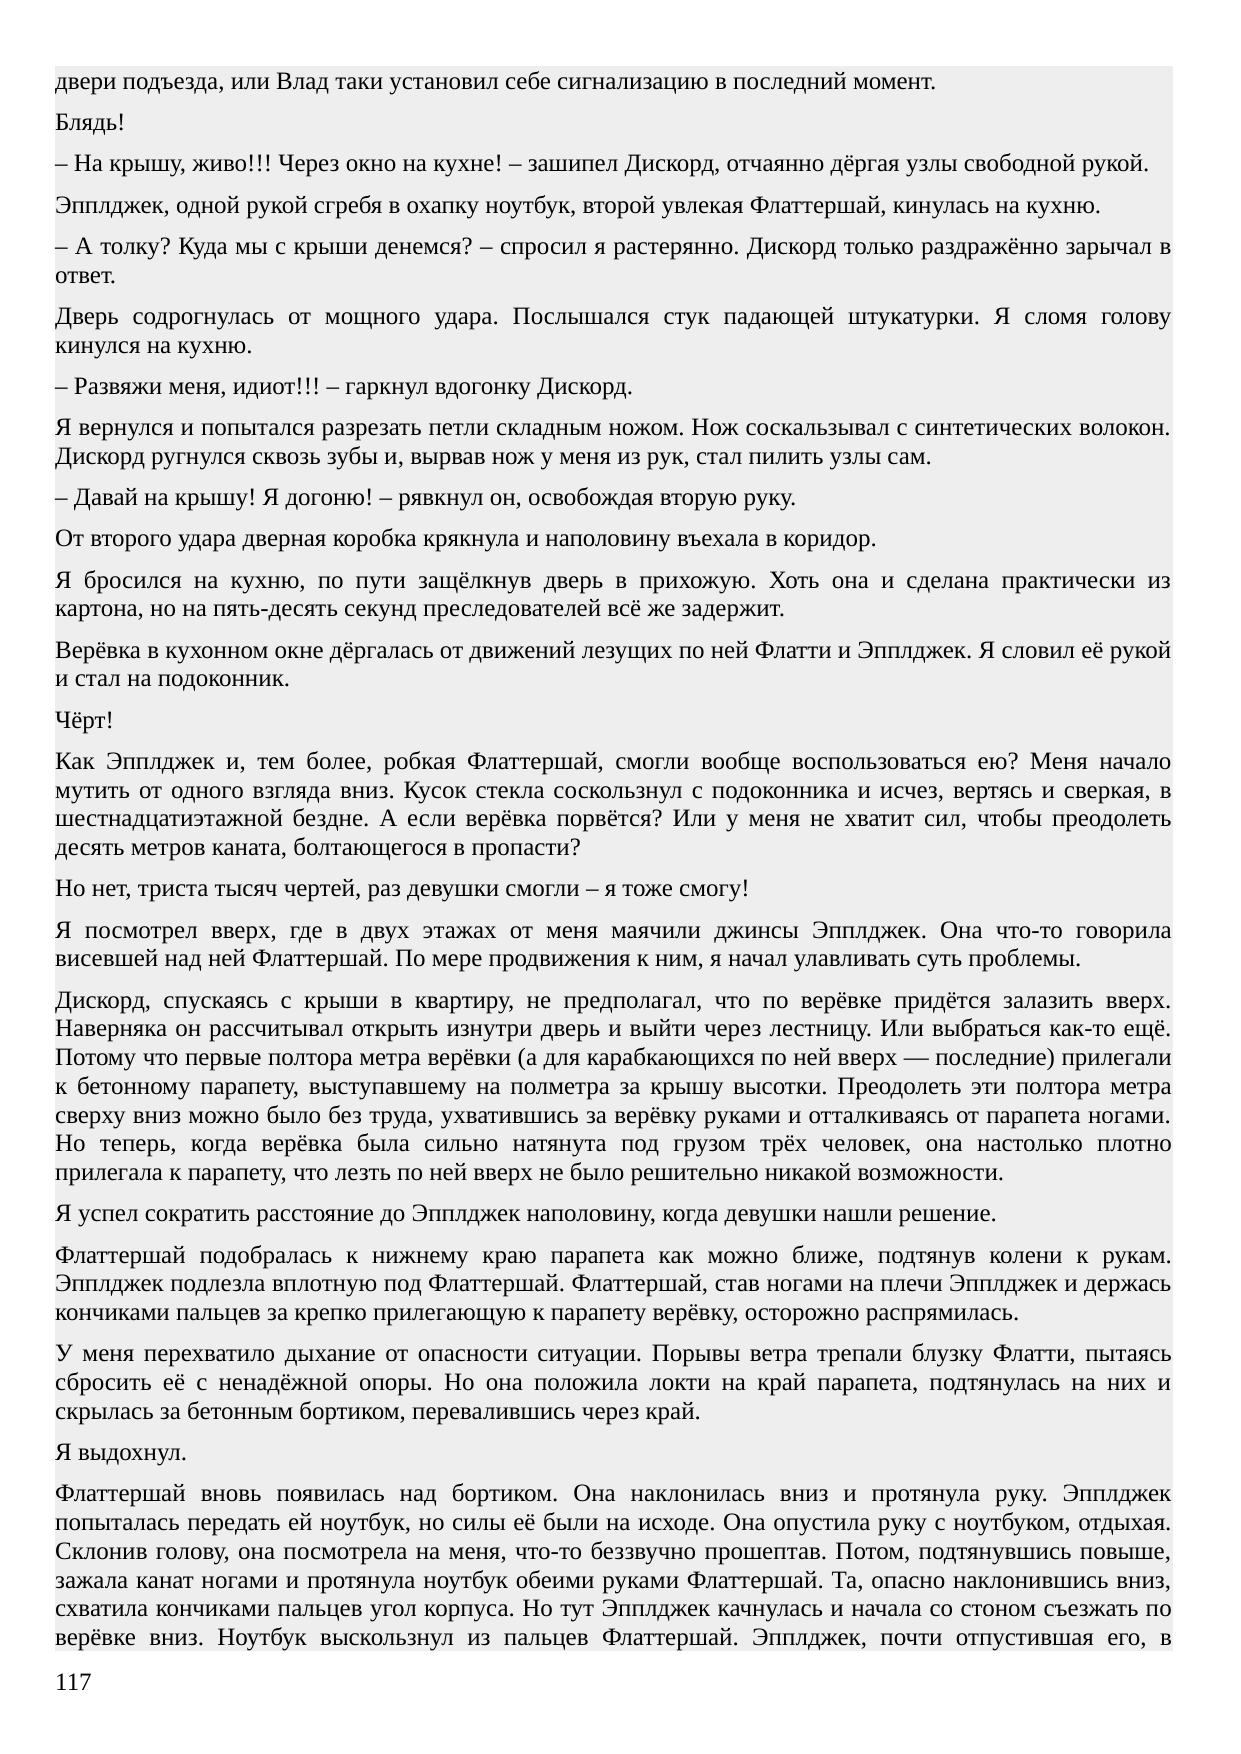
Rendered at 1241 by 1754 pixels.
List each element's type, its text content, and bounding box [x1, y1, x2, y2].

text – Давай на крышу! Я догоню! – рявкнул он, освобождая вторую руку. [55, 482, 1173, 511]
text Я вернулся и попытался разрезать петли складным ножом. Нож соскальзывал с синтетических волокон. Дискорд ругнулся сквозь зубы и, вырвав нож у меня из рук, стал пилить узлы сам. [55, 412, 1173, 470]
text – А толку? Куда мы с крыши денемся? – спросил я растерянно. Дискорд только раздражённо зарычал в ответ. [55, 231, 1173, 288]
text Я посмотрел вверх, где в двух этажах от меня маячили джинсы Эпплджек. Она что-то говорила висевшей над ней Флаттершай. По мере продвижения к ним, я начал улавливать суть проблемы. [55, 915, 1173, 972]
text Я выдохнул. [55, 1437, 1173, 1466]
text Чёрт! [55, 705, 1173, 733]
text Но нет, триста тысяч чертей, раз девушки смогли – я тоже смогу! [55, 873, 1173, 902]
text Флаттершай подобралась к нижнему краю парапета как можно ближе, подтянув колени к рукам. Эпплджек подлезла вплотную под Флаттершай. Флаттершай, став ногами на плечи Эпплджек и держась кончиками пальцев за крепко прилегающую к парапету верёвку, осторожно распрямилась. [55, 1240, 1173, 1326]
text Дискорд, спускаясь с крыши в квартиру, не предполагал, что по верёвке придётся залазить вверх. Наверняка он рассчитывал открыть изнутри дверь и выйти через лестницу. Или выбраться как-то ещё. Потому что первые полтора метра верёвки (а для карабкающихся по ней вверх — последние) прилегали к бетонному парапету, выступавшему на полметра за крышу высотки. Преодолеть эти полтора метра сверху вниз можно было без труда, ухватившись за верёвку руками и отталкиваясь от парапета ногами. Но теперь, когда верёвка была сильно натянута под грузом трёх человек, она настолько плотно прилегала к парапету, что лезть по ней вверх не было решительно никакой возможности. [55, 985, 1173, 1186]
text – На крышу, живо!!! Через окно на кухне! – зашипел Дискорд, отчаянно дёргая узлы свободной рукой. [55, 148, 1173, 177]
text Дверь содрогнулась от мощного удара. Послышался стук падающей штукатурки. Я сломя голову кинулся на кухню. [55, 301, 1173, 358]
text От второго удара дверная коробка крякнула и наполовину въехала в коридор. [55, 523, 1173, 552]
text Я успел сократить расстояние до Эпплджек наполовину, когда девушки нашли решение. [55, 1198, 1173, 1227]
text Блядь! [55, 107, 1173, 136]
text двери подъезда, или Влад таки установил себе сигнализацию в последний момент. [55, 66, 1173, 95]
text – Развяжи меня, идиот!!! – гаркнул вдогонку Дискорд. [55, 371, 1173, 400]
text Я бросился на кухню, по пути защёлкнув дверь в прихожую. Хоть она и сделана практически из картона, но на пять-десять секунд преследователей всё же задержит. [55, 565, 1173, 622]
text Верёвка в кухонном окне дёргалась от движений лезущих по ней Флатти и Эпплджек. Я словил её рукой и стал на подоконник. [55, 635, 1173, 692]
text Как Эпплджек и, тем более, робкая Флаттершай, смогли вообще воспользоваться ею? Меня начало мутить от одного взгляда вниз. Кусок стекла соскользнул с подоконника и исчез, вертясь и сверкая, в шестнадцатиэтажной бездне. А если верёвка порвётся? Или у меня не хватит сил, чтобы преодолеть десять метров каната, болтающегося в пропасти? [55, 746, 1173, 861]
text У меня перехватило дыхание от опасности ситуации. Порывы ветра трепали блузку Флатти, пытаясь сбросить её с ненадёжной опоры. Но она положила локти на край парапета, подтянулась на них и скрылась за бетонным бортиком, перевалившись через край. [55, 1338, 1173, 1425]
text Эпплджек, одной рукой сгребя в охапку ноутбук, второй увлекая Флаттершай, кинулась на кухню. [55, 190, 1173, 218]
text Флаттершай вновь появилась над бортиком. Она наклонилась вниз и протянула руку. Эпплджек попыталась передать ей ноутбук, но силы её были на исходе. Она опустила руку с ноутбуком, отдыхая. Склонив голову, она посмотрела на меня, что-то беззвучно прошептав. Потом, подтянувшись повыше, зажала канат ногами и протянула ноутбук обеими руками Флаттершай. Та, опасно наклонившись вниз, схватила кончиками пальцев угол корпуса. Но тут Эпплджек качнулась и начала со стоном съезжать по верёвке вниз. Ноутбук выскользнул из пальцев Флаттершай. Эпплджек, почти отпустившая его, в [55, 1478, 1173, 1651]
